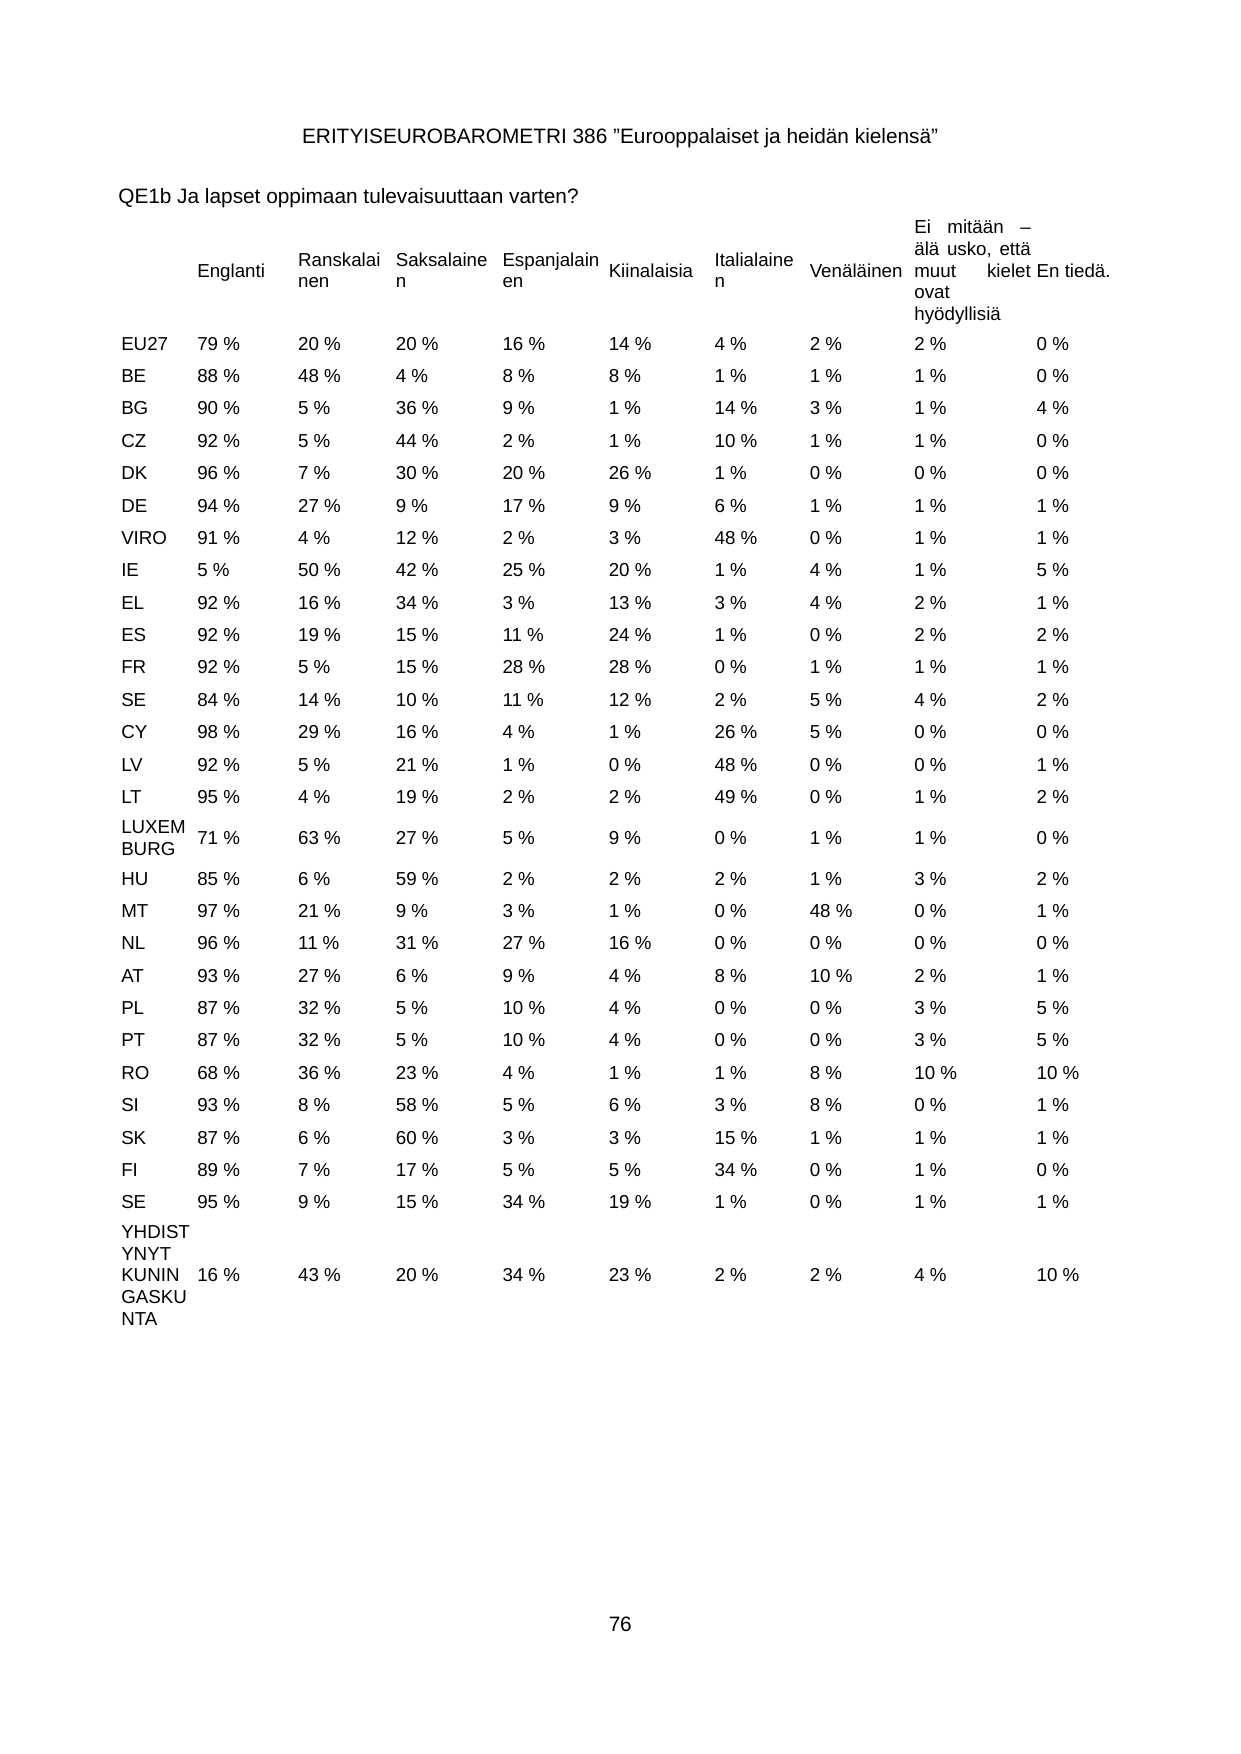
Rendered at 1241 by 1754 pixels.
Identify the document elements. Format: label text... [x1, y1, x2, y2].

table_header Espanjalainen [499, 213, 606, 327]
table_cell 0 % [807, 521, 911, 554]
table_cell 0 % [911, 716, 1033, 748]
table_cell 0 % [1034, 327, 1122, 359]
table_header Venäläinen [807, 213, 911, 327]
table_cell 1 % [807, 1121, 911, 1153]
table_cell 28 % [499, 651, 606, 683]
table_cell IE [118, 554, 194, 586]
table_cell LT [118, 781, 194, 813]
table_header En tiedä. [1034, 213, 1122, 327]
table_cell 23 % [606, 1218, 711, 1332]
table_cell HU [118, 862, 194, 894]
table_cell SK [118, 1121, 194, 1153]
table_cell 1 % [807, 489, 911, 521]
table_cell 88 % [194, 359, 295, 392]
table_cell 20 % [393, 327, 499, 359]
table_cell 21 % [295, 894, 393, 927]
table_cell RO [118, 1056, 194, 1089]
table_cell 1 % [1034, 521, 1122, 554]
table_cell 2 % [1034, 781, 1122, 813]
table_cell 5 % [295, 424, 393, 457]
table_cell 9 % [393, 894, 499, 927]
table_cell 50 % [295, 554, 393, 586]
table_cell 4 % [1034, 392, 1122, 424]
table_cell 16 % [295, 586, 393, 618]
table_cell 1 % [1034, 586, 1122, 618]
table_cell 0 % [1034, 359, 1122, 392]
table_cell 2 % [499, 521, 606, 554]
table_cell 9 % [499, 959, 606, 991]
table_cell 5 % [194, 554, 295, 586]
table_cell 2 % [1034, 683, 1122, 716]
table_cell 0 % [807, 781, 911, 813]
table_cell 4 % [393, 359, 499, 392]
table_cell 20 % [393, 1218, 499, 1332]
table_header Italialainen [711, 213, 807, 327]
table_cell 93 % [194, 1089, 295, 1121]
table_cell 23 % [393, 1056, 499, 1089]
table_cell 2 % [807, 327, 911, 359]
table_cell 0 % [711, 651, 807, 683]
table_cell 1 % [1034, 894, 1122, 927]
table_cell 85 % [194, 862, 295, 894]
table_cell 0 % [1034, 927, 1122, 959]
table_cell 71 % [194, 813, 295, 862]
table_cell 28 % [606, 651, 711, 683]
table_cell 0 % [1034, 813, 1122, 862]
table_cell 1 % [807, 862, 911, 894]
table_cell BE [118, 359, 194, 392]
table_cell 1 % [911, 1121, 1033, 1153]
table_cell 12 % [393, 521, 499, 554]
table_cell 0 % [911, 927, 1033, 959]
table_cell BG [118, 392, 194, 424]
table_cell 16 % [606, 927, 711, 959]
table_cell VIRO [118, 521, 194, 554]
table_cell 20 % [499, 457, 606, 489]
table_cell 1 % [911, 521, 1033, 554]
table_cell 2 % [911, 586, 1033, 618]
table_cell 96 % [194, 927, 295, 959]
table_cell 2 % [1034, 862, 1122, 894]
table_cell 7 % [295, 457, 393, 489]
table_cell PL [118, 991, 194, 1024]
table_cell 0 % [807, 927, 911, 959]
table_cell 16 % [499, 327, 606, 359]
table_cell 5 % [295, 651, 393, 683]
table_cell 36 % [393, 392, 499, 424]
table_cell 5 % [499, 1154, 606, 1186]
table_cell 9 % [606, 489, 711, 521]
table_cell 63 % [295, 813, 393, 862]
table_cell EL [118, 586, 194, 618]
table_cell 2 % [711, 1218, 807, 1332]
table_cell 96 % [194, 457, 295, 489]
table_cell 2 % [711, 862, 807, 894]
table_cell 95 % [194, 1186, 295, 1218]
table_cell 3 % [911, 862, 1033, 894]
table_header [118, 213, 194, 327]
table_cell 92 % [194, 424, 295, 457]
table_cell 0 % [911, 748, 1033, 781]
table_cell 5 % [295, 392, 393, 424]
table_cell AT [118, 959, 194, 991]
table_cell 27 % [393, 813, 499, 862]
table_cell 8 % [807, 1089, 911, 1121]
table_cell 0 % [606, 748, 711, 781]
table_cell 34 % [499, 1186, 606, 1218]
table_cell 9 % [393, 489, 499, 521]
table_cell 44 % [393, 424, 499, 457]
table_cell 3 % [807, 392, 911, 424]
table_cell 0 % [711, 1024, 807, 1056]
table_cell 68 % [194, 1056, 295, 1089]
table_cell PT [118, 1024, 194, 1056]
table_cell 92 % [194, 651, 295, 683]
table_header Ranskalainen [295, 213, 393, 327]
table_cell 91 % [194, 521, 295, 554]
table_cell LV [118, 748, 194, 781]
table_cell SE [118, 683, 194, 716]
table_cell LUXEMBURG [118, 813, 194, 862]
table_cell 5 % [393, 991, 499, 1024]
table_cell 15 % [393, 651, 499, 683]
table_cell 1 % [711, 554, 807, 586]
table_cell 1 % [606, 424, 711, 457]
table_cell 10 % [711, 424, 807, 457]
table_header Ei mitään – älä usko, että muut kielet ovat hyödyllisiä [911, 213, 1033, 327]
table_cell 1 % [911, 424, 1033, 457]
table_cell 93 % [194, 959, 295, 991]
table_cell 0 % [807, 748, 911, 781]
table_cell 3 % [911, 1024, 1033, 1056]
table_cell 1 % [911, 1186, 1033, 1218]
table_cell 1 % [711, 359, 807, 392]
table_cell 4 % [499, 716, 606, 748]
table_cell 42 % [393, 554, 499, 586]
table_cell 17 % [393, 1154, 499, 1186]
table_cell 0 % [1034, 716, 1122, 748]
table_cell 0 % [807, 991, 911, 1024]
table_cell 32 % [295, 1024, 393, 1056]
table_cell 16 % [194, 1218, 295, 1332]
table_cell 10 % [1034, 1218, 1122, 1332]
table_cell 1 % [1034, 489, 1122, 521]
table_cell 19 % [295, 619, 393, 651]
table_header Englanti [194, 213, 295, 327]
table_cell 49 % [711, 781, 807, 813]
table_cell 6 % [606, 1089, 711, 1121]
table_cell 4 % [711, 327, 807, 359]
table_cell 32 % [295, 991, 393, 1024]
table_cell 15 % [393, 619, 499, 651]
table_cell 26 % [711, 716, 807, 748]
table_cell 14 % [606, 327, 711, 359]
table_cell 36 % [295, 1056, 393, 1089]
table_cell 48 % [807, 894, 911, 927]
table_cell 89 % [194, 1154, 295, 1186]
table_cell SI [118, 1089, 194, 1121]
table_cell 92 % [194, 586, 295, 618]
table_cell 21 % [393, 748, 499, 781]
table_cell 0 % [711, 927, 807, 959]
table_cell 87 % [194, 1121, 295, 1153]
table_cell 1 % [911, 489, 1033, 521]
table_cell 0 % [1034, 424, 1122, 457]
table_cell 9 % [499, 392, 606, 424]
table_cell 2 % [911, 619, 1033, 651]
table_cell MT [118, 894, 194, 927]
table_cell 1 % [1034, 1186, 1122, 1218]
table_cell 2 % [911, 327, 1033, 359]
table_cell 3 % [606, 1121, 711, 1153]
table_cell 1 % [807, 424, 911, 457]
table_cell 7 % [295, 1154, 393, 1186]
table_cell 4 % [606, 959, 711, 991]
table_cell 3 % [606, 521, 711, 554]
table_cell 1 % [911, 392, 1033, 424]
table_cell 19 % [393, 781, 499, 813]
table_cell 4 % [295, 781, 393, 813]
table_cell 0 % [711, 813, 807, 862]
table_cell 1 % [807, 651, 911, 683]
table_cell 5 % [807, 683, 911, 716]
table_cell DE [118, 489, 194, 521]
table_cell 4 % [295, 521, 393, 554]
table_cell 90 % [194, 392, 295, 424]
table_cell 1 % [911, 554, 1033, 586]
table_cell 10 % [1034, 1056, 1122, 1089]
table_cell 3 % [499, 894, 606, 927]
table_cell 92 % [194, 748, 295, 781]
table_cell 1 % [1034, 651, 1122, 683]
table_cell 60 % [393, 1121, 499, 1153]
table_header Saksalainen [393, 213, 499, 327]
table_cell 6 % [295, 862, 393, 894]
table_cell 5 % [393, 1024, 499, 1056]
table_cell 27 % [295, 489, 393, 521]
table_cell 20 % [606, 554, 711, 586]
table_cell 0 % [807, 1186, 911, 1218]
table_cell 10 % [807, 959, 911, 991]
table_cell 1 % [606, 716, 711, 748]
table_cell 87 % [194, 1024, 295, 1056]
table_cell CZ [118, 424, 194, 457]
table_cell 11 % [499, 619, 606, 651]
table_cell 48 % [295, 359, 393, 392]
table_cell 14 % [295, 683, 393, 716]
table_cell 3 % [911, 991, 1033, 1024]
table_cell 2 % [807, 1218, 911, 1332]
table_cell 11 % [499, 683, 606, 716]
table_cell 0 % [711, 991, 807, 1024]
table_cell DK [118, 457, 194, 489]
table_cell FR [118, 651, 194, 683]
table_cell 3 % [499, 586, 606, 618]
table_cell 5 % [807, 716, 911, 748]
table_cell 13 % [606, 586, 711, 618]
table_cell 5 % [1034, 1024, 1122, 1056]
table_cell 5 % [1034, 991, 1122, 1024]
table_cell 1 % [606, 1056, 711, 1089]
table_header Kiinalaisia [606, 213, 711, 327]
table_cell 1 % [911, 651, 1033, 683]
table_cell 5 % [295, 748, 393, 781]
table_cell 0 % [807, 1024, 911, 1056]
table_cell 4 % [911, 1218, 1033, 1332]
table_cell 43 % [295, 1218, 393, 1332]
table_cell 0 % [1034, 457, 1122, 489]
table_cell 8 % [295, 1089, 393, 1121]
table_cell 1 % [499, 748, 606, 781]
table_cell 97 % [194, 894, 295, 927]
table_cell 94 % [194, 489, 295, 521]
table_cell 27 % [499, 927, 606, 959]
table_cell 1 % [1034, 959, 1122, 991]
table_cell 8 % [807, 1056, 911, 1089]
table_cell ES [118, 619, 194, 651]
table_cell 4 % [606, 1024, 711, 1056]
table_cell 25 % [499, 554, 606, 586]
table_cell 4 % [807, 554, 911, 586]
table_cell 3 % [499, 1121, 606, 1153]
table_cell 1 % [911, 1154, 1033, 1186]
table_cell 9 % [606, 813, 711, 862]
table_cell 14 % [711, 392, 807, 424]
table_cell 4 % [499, 1056, 606, 1089]
table_cell 3 % [711, 1089, 807, 1121]
table_cell 1 % [711, 1056, 807, 1089]
table_cell 87 % [194, 991, 295, 1024]
table_cell EU27 [118, 327, 194, 359]
table_cell 6 % [295, 1121, 393, 1153]
table_cell 59 % [393, 862, 499, 894]
table_cell 0 % [807, 1154, 911, 1186]
table_cell 10 % [393, 683, 499, 716]
table_cell 0 % [911, 457, 1033, 489]
table_cell 2 % [499, 862, 606, 894]
table_cell 2 % [499, 424, 606, 457]
table_cell 10 % [911, 1056, 1033, 1089]
table_cell 2 % [606, 862, 711, 894]
table_cell NL [118, 927, 194, 959]
table_cell 2 % [711, 683, 807, 716]
table_cell 79 % [194, 327, 295, 359]
table_cell 1 % [606, 392, 711, 424]
table_cell 8 % [606, 359, 711, 392]
table_cell 27 % [295, 959, 393, 991]
table_cell 20 % [295, 327, 393, 359]
table_cell 34 % [499, 1218, 606, 1332]
table_cell 26 % [606, 457, 711, 489]
table_cell 11 % [295, 927, 393, 959]
table_cell 16 % [393, 716, 499, 748]
table_cell 2 % [499, 781, 606, 813]
table_cell 1 % [1034, 1121, 1122, 1153]
table_cell 4 % [606, 991, 711, 1024]
table_cell 30 % [393, 457, 499, 489]
table_cell 48 % [711, 748, 807, 781]
table_cell 12 % [606, 683, 711, 716]
table_cell 0 % [711, 894, 807, 927]
table_cell 1 % [911, 781, 1033, 813]
table_cell 29 % [295, 716, 393, 748]
table_cell 2 % [606, 781, 711, 813]
table_cell 58 % [393, 1089, 499, 1121]
table_cell 5 % [499, 1089, 606, 1121]
table_cell 10 % [499, 991, 606, 1024]
table_cell 0 % [911, 894, 1033, 927]
table_cell YHDISTYNYT KUNINGASKUNTA [118, 1218, 194, 1332]
table_cell 1 % [911, 359, 1033, 392]
table_cell 1 % [606, 894, 711, 927]
table_cell 95 % [194, 781, 295, 813]
table_cell 34 % [393, 586, 499, 618]
text QE1b Ja lapset oppimaan tulevaisuuttaan varten? [118, 183, 1122, 207]
table_cell 1 % [711, 457, 807, 489]
table_cell CY [118, 716, 194, 748]
table_cell 8 % [499, 359, 606, 392]
table_cell 6 % [711, 489, 807, 521]
table_cell 24 % [606, 619, 711, 651]
table_cell 2 % [1034, 619, 1122, 651]
table_cell 8 % [711, 959, 807, 991]
table_cell 4 % [911, 683, 1033, 716]
table_cell 34 % [711, 1154, 807, 1186]
table_cell 1 % [711, 1186, 807, 1218]
table_cell 1 % [1034, 748, 1122, 781]
table_cell 1 % [807, 813, 911, 862]
table_cell 15 % [711, 1121, 807, 1153]
table_cell FI [118, 1154, 194, 1186]
table_cell 17 % [499, 489, 606, 521]
table_cell 98 % [194, 716, 295, 748]
table_cell 2 % [911, 959, 1033, 991]
table_cell 1 % [711, 619, 807, 651]
table_cell 5 % [606, 1154, 711, 1186]
table_cell 5 % [499, 813, 606, 862]
table_cell 1 % [807, 359, 911, 392]
table_cell 4 % [807, 586, 911, 618]
table_cell 0 % [807, 619, 911, 651]
table_cell 1 % [1034, 1089, 1122, 1121]
table_cell 5 % [1034, 554, 1122, 586]
table_cell 0 % [807, 457, 911, 489]
table_cell 92 % [194, 619, 295, 651]
table_cell 9 % [295, 1186, 393, 1218]
table_cell 0 % [1034, 1154, 1122, 1186]
table_cell SE [118, 1186, 194, 1218]
table_cell 19 % [606, 1186, 711, 1218]
table_cell 15 % [393, 1186, 499, 1218]
table_cell 3 % [711, 586, 807, 618]
table_cell 48 % [711, 521, 807, 554]
table_cell 6 % [393, 959, 499, 991]
table_cell 10 % [499, 1024, 606, 1056]
table_cell 1 % [911, 813, 1033, 862]
table_cell 0 % [911, 1089, 1033, 1121]
table_cell 84 % [194, 683, 295, 716]
table_cell 31 % [393, 927, 499, 959]
